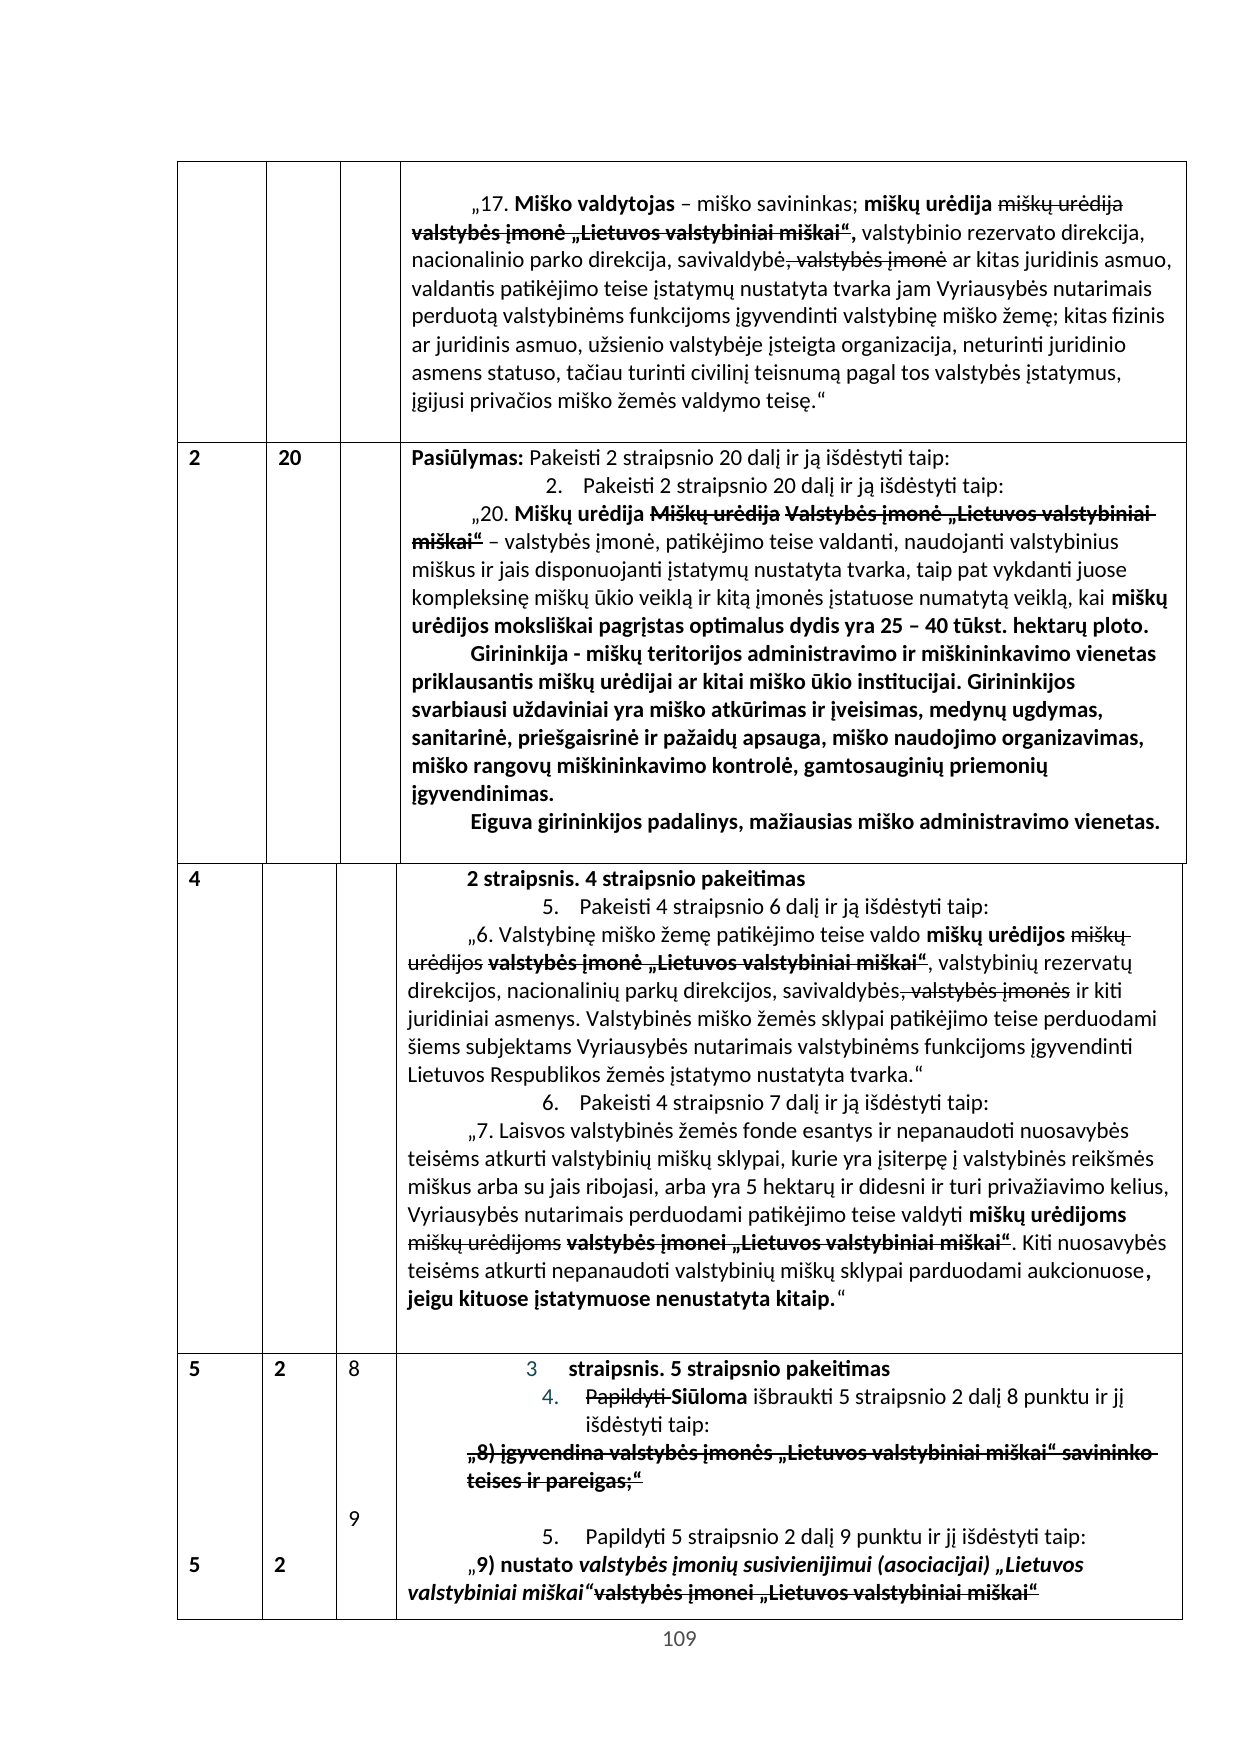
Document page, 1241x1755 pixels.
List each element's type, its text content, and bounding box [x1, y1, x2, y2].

table_cell „17. Miško valdytojas – miško savininkas; miškų urėdija miškų urėdija valstybės įmonė „Lietuvos valstybiniai miškai“, valstybinio rezervato direkcija, nacionalinio parko direkcija, savivaldybė, valstybės įmonė ar kitas juridinis asmuo, valdantis patikėjimo teise įstatymų nustatyta tvarka jam Vyriausybės nutarimais perduotą valstybinėms funkcijoms įgyvendinti valstybinę miško žemę; kitas fizinis ar juridinis asmuo, užsienio valstybėje įsteigta organizacija, neturinti juridinio asmens statuso, tačiau turinti civilinį teisnumą pagal tos valstybės įstatymus, įgijusi privačios miško žemės valdymo teisę.“ [401, 162, 1186, 442]
table_cell 5 5 [178, 1354, 262, 1619]
table_cell [267, 162, 340, 442]
table_cell 20 [267, 443, 340, 863]
table_cell [341, 443, 400, 863]
table_cell [1183, 1353, 1187, 1619]
table_cell straipsnis. 5 straipsnio pakeitimas Papildyti Siūloma išbraukti 5 straipsnio 2 dalį 8 punktu ir jį išdėstyti taip: „8) įgyvendina valstybės įmonės „Lietuvos valstybiniai miškai“ savininko teises ir pareigas;“ Papildyti 5 straipsnio 2 dalį 9 punktu ir jį išdėstyti taip: „9) nustato valstybės įmonių susivienijimui (asociacijai) „Lietuvos valstybiniai miškai“valstybės įmonei „Lietuvos valstybiniai miškai“ [397, 1354, 1182, 1619]
table_cell 8 9 [337, 1354, 396, 1619]
table_cell [1183, 864, 1187, 1353]
table_cell 2 straipsnis. 4 straipsnio pakeitimas Pakeisti 4 straipsnio 6 dalį ir ją išdėstyti taip: „6. Valstybinę miško žemę patikėjimo teise valdo miškų urėdijos miškų urėdijos valstybės įmonė „Lietuvos valstybiniai miškai“, valstybinių rezervatų direkcijos, nacionalinių parkų direkcijos, savivaldybės, valstybės įmonės ir kiti juridiniai asmenys. Valstybinės miško žemės sklypai patikėjimo teise perduodami šiems subjektams Vyriausybės nutarimais valstybinėms funkcijoms įgyvendinti Lietuvos Respublikos žemės įstatymo nustatyta tvarka.“ Pakeisti 4 straipsnio 7 dalį ir ją išdėstyti taip: „7. Laisvos valstybinės žemės fonde esantys ir nepanaudoti nuosavybės teisėms atkurti valstybinių miškų sklypai, kurie yra įsiterpę į valstybinės reikšmės miškus arba su jais ribojasi, arba yra 5 hektarų ir didesni ir turi privažiavimo kelius, Vyriausybės nutarimais perduodami patikėjimo teise valdyti miškų urėdijoms miškų urėdijoms valstybės įmonei „Lietuvos valstybiniai miškai“. Kiti nuosavybės teisėms atkurti nepanaudoti valstybinių miškų sklypai parduodami aukcionuose, jeigu kituose įstatymuose nenustatyta kitaip.“ [397, 864, 1182, 1353]
table_cell 4 [178, 864, 262, 1353]
table_cell [263, 864, 336, 1353]
table_cell [178, 162, 266, 442]
table_cell Pasiūlymas: Pakeisti 2 straipsnio 20 dalį ir ją išdėstyti taip: Pakeisti 2 straipsnio 20 dalį ir ją išdėstyti taip: „20. Miškų urėdija Miškų urėdija Valstybės įmonė „Lietuvos valstybiniai miškai“ – valstybės įmonė, patikėjimo teise valdanti, naudojanti valstybinius miškus ir jais disponuojanti įstatymų nustatyta tvarka, taip pat vykdanti juose kompleksinę miškų ūkio veiklą ir kitą įmonės įstatuose numatytą veiklą, kai miškų urėdijos moksliškai pagrįstas optimalus dydis yra 25 – 40 tūkst. hektarų ploto. Girininkija - miškų teritorijos administravimo ir miškininkavimo vienetas priklausantis miškų urėdijai ar kitai miško ūkio institucijai. Girininkijos svarbiausi uždaviniai yra miško atkūrimas ir įveisimas, medynų ugdymas, sanitarinė, priešgaisrinė ir pažaidų apsauga, miško naudojimo organizavimas, miško rangovų miškininkavimo kontrolė, gamtosauginių priemonių įgyvendinimas. Eiguva girininkijos padalinys, mažiausias miško administravimo vienetas. [401, 443, 1186, 863]
table_cell [341, 162, 400, 442]
table_cell 2 2 [263, 1354, 336, 1619]
table_cell [337, 864, 396, 1353]
table_cell 2 [178, 443, 266, 863]
